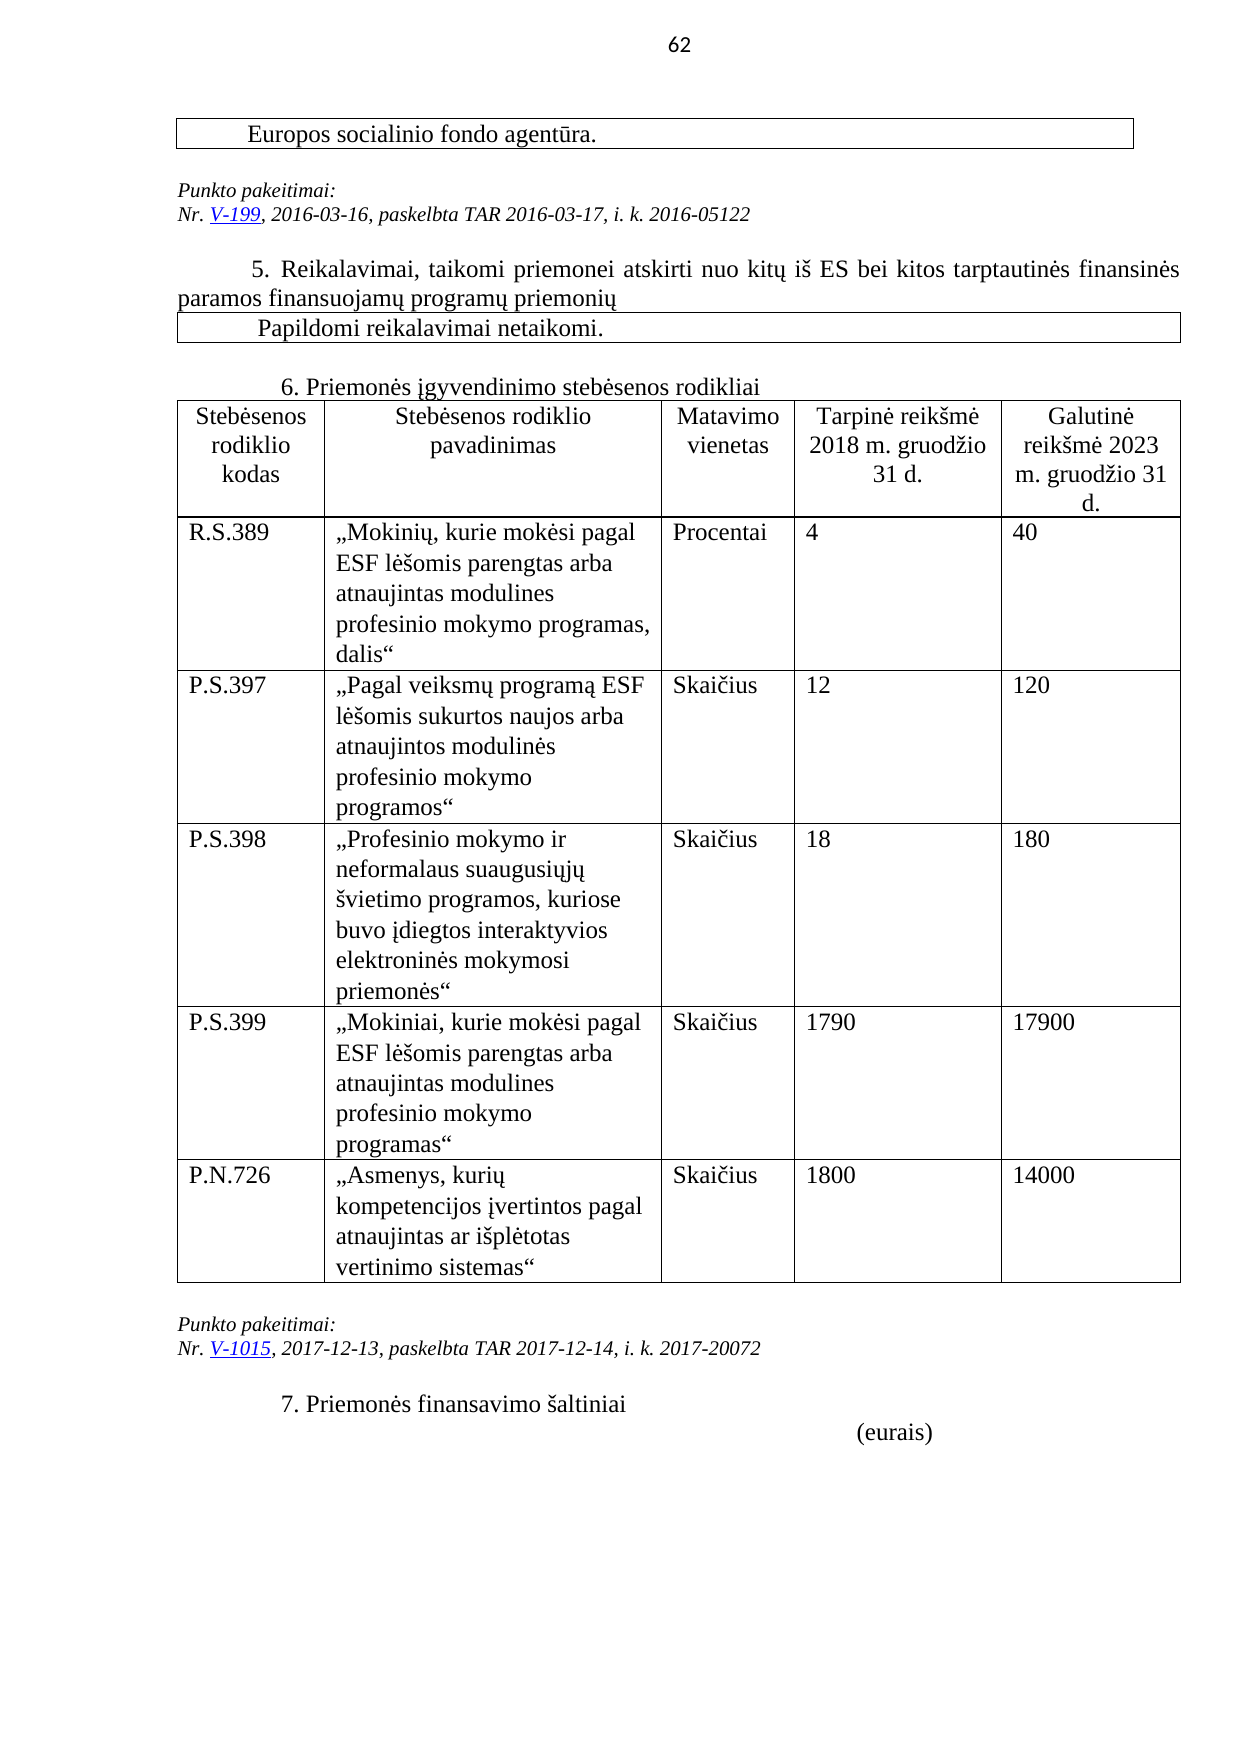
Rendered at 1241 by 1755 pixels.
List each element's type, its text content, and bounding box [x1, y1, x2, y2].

table_cell 18 [795, 824, 1001, 1006]
text (eurais) [177, 1417, 1181, 1446]
table_cell „Mokiniai, kurie mokėsi pagal ESF lėšomis parengtas arba atnaujintas modulines profesinio mokymo programas“ [325, 1007, 661, 1159]
table_cell „Asmenys, kurių kompetencijos įvertintos pagal atnaujintas ar išplėtotas vertinimo sistemas“ [325, 1160, 661, 1282]
table_header Galutinė reikšmė 2023 m. gruodžio 31 d. [1002, 401, 1180, 516]
table_cell P.N.726 [178, 1160, 324, 1282]
text Punkto pakeitimai: [177, 178, 1181, 202]
table_cell Skaičius [662, 1007, 794, 1159]
table_cell 17900 [1002, 1007, 1180, 1159]
text 7. Priemonės finansavimo šaltiniai [177, 1389, 1181, 1417]
table_header Matavimo vienetas [662, 401, 794, 516]
table_header Papildomi reikalavimai netaikomi. [178, 313, 1180, 342]
text 5. Reikalavimai, taikomi priemonei atskirti nuo kitų iš ES bei kitos tarptautinės finansinės paramos finansuojamų programų priemonių [177, 254, 1181, 312]
table_cell 12 [795, 671, 1001, 823]
table_cell P.S.398 [178, 824, 324, 1006]
table_header Tarpinė reikšmė 2018 m. gruodžio 31 d. [795, 401, 1001, 516]
table_cell Procentai [662, 518, 794, 669]
table_cell P.S.397 [178, 671, 324, 823]
table_cell „Profesinio mokymo ir neformalaus suaugusiųjų švietimo programos, kuriose buvo įdiegtos interaktyvios elektroninės mokymosi priemonės“ [325, 824, 661, 1006]
text Punkto pakeitimai: [177, 1312, 1181, 1336]
table_header Stebėsenos rodiklio pavadinimas [325, 401, 661, 516]
text Nr. V-199, 2016-03-16, paskelbta TAR 2016-03-17, i. k. 2016-05122 [177, 202, 1181, 226]
table_cell 1800 [795, 1160, 1001, 1282]
table_cell 14000 [1002, 1160, 1180, 1282]
table_cell 180 [1002, 824, 1180, 1006]
table_cell „Pagal veiksmų programą ESF lėšomis sukurtos naujos arba atnaujintos modulinės profesinio mokymo programos“ [325, 671, 661, 823]
table_header Europos socialinio fondo agentūra. [177, 119, 1133, 148]
table_cell R.S.389 [178, 518, 324, 669]
table_cell 1790 [795, 1007, 1001, 1159]
table_cell Skaičius [662, 671, 794, 823]
text Nr. V-1015, 2017-12-13, paskelbta TAR 2017-12-14, i. k. 2017-20072 [177, 1336, 1181, 1360]
table_header Stebėsenos rodiklio kodas [178, 401, 324, 516]
table_cell P.S.399 [178, 1007, 324, 1159]
table_cell 40 [1002, 518, 1180, 669]
table_cell Skaičius [662, 824, 794, 1006]
table_cell 120 [1002, 671, 1180, 823]
text 6. Priemonės įgyvendinimo stebėsenos rodikliai [177, 372, 1181, 400]
table_cell Skaičius [662, 1160, 794, 1282]
table_cell „Mokinių, kurie mokėsi pagal ESF lėšomis parengtas arba atnaujintas modulines profesinio mokymo programas, dalis“ [325, 518, 661, 669]
table_cell 4 [795, 518, 1001, 669]
